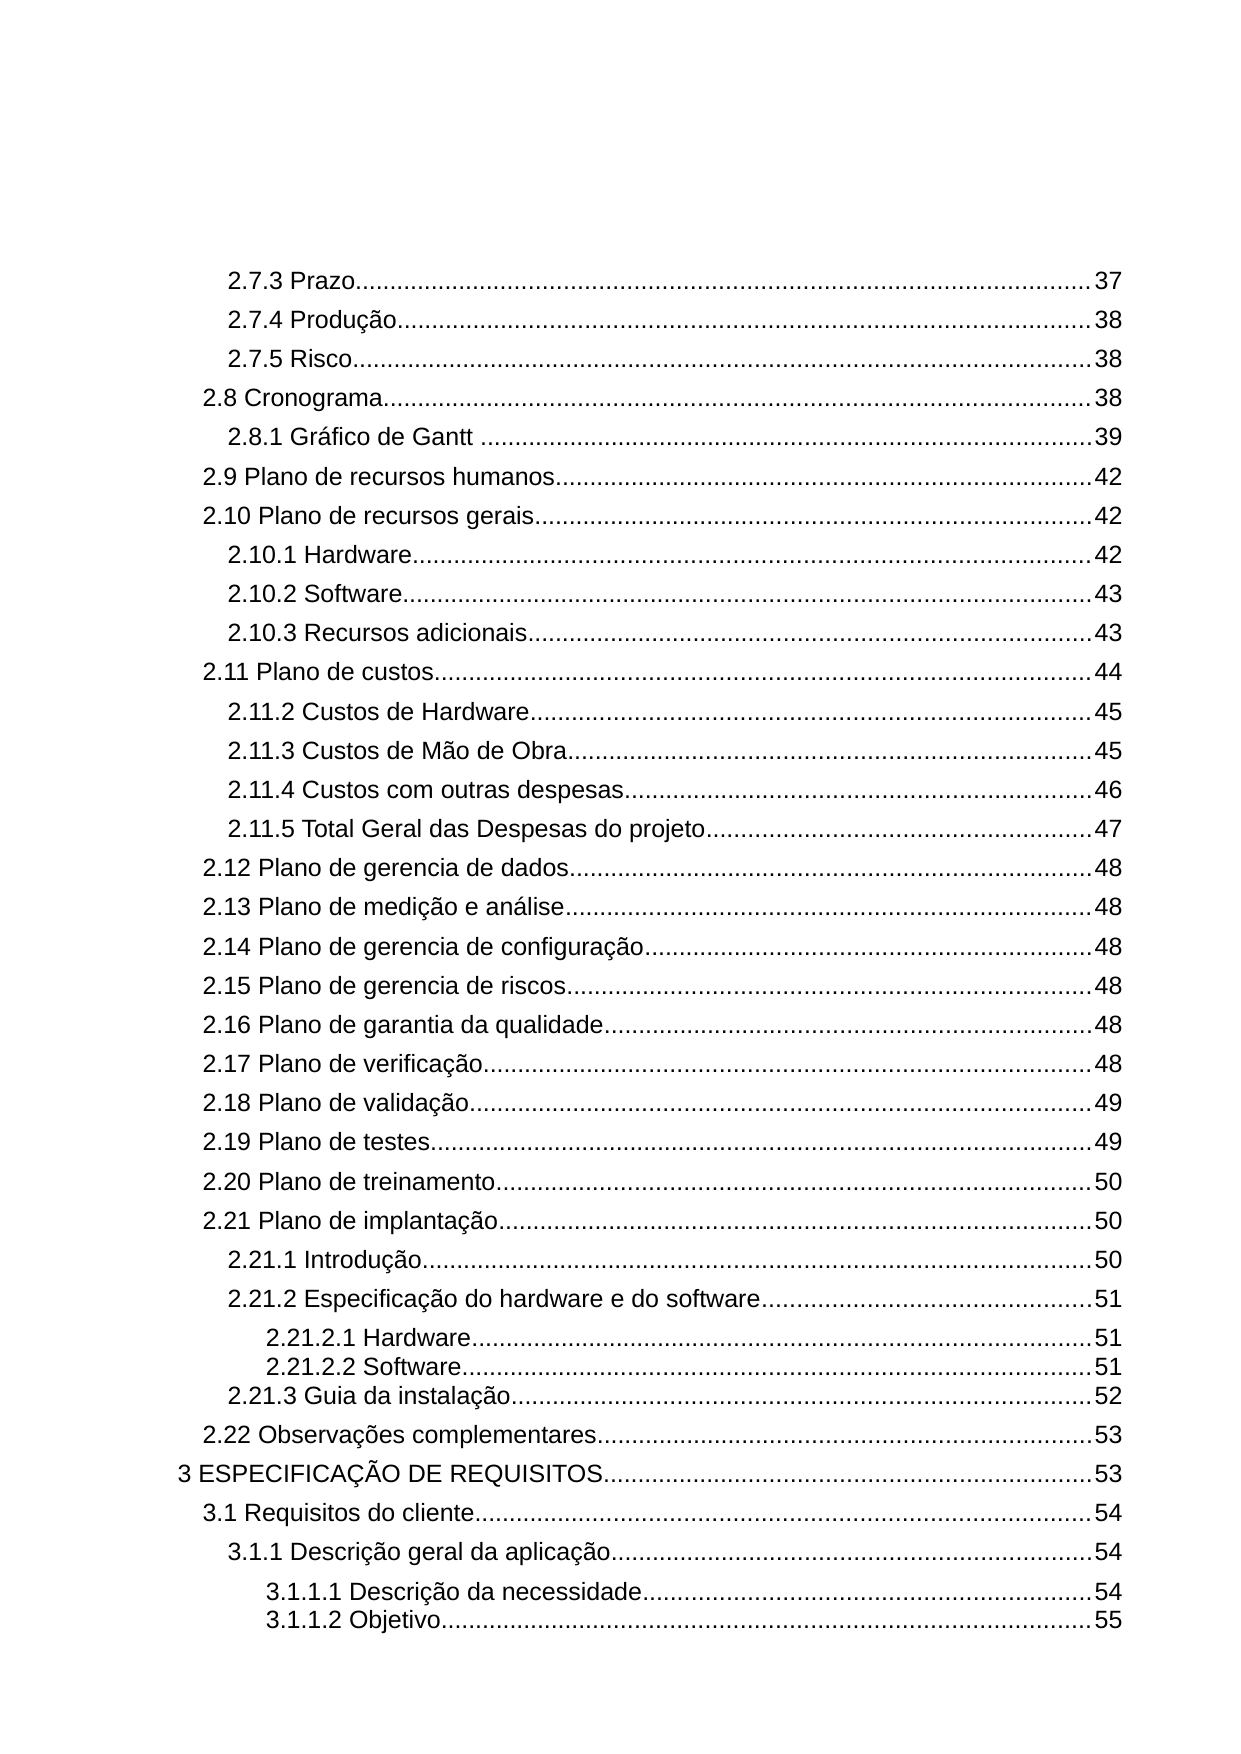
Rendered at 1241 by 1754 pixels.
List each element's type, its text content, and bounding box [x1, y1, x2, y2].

text 2.13 Plano de medição e análise 48 [202, 892, 1122, 921]
text 2.16 Plano de garantia da qualidade 48 [202, 1010, 1122, 1039]
text 2.11.2 Custos de Hardware 45 [227, 697, 1122, 725]
text 2.18 Plano de validação 49 [202, 1088, 1122, 1117]
text 2.10.1 Hardware 42 [227, 540, 1122, 569]
text 2.7.5 Risco 38 [227, 344, 1122, 373]
text 2.21.1 Introdução 50 [227, 1245, 1122, 1274]
text 2.10.2 Software 43 [227, 579, 1122, 608]
text 3.1.1.1 Descrição da necessidade 54 [266, 1577, 1122, 1605]
text 2.11.3 Custos de Mão de Obra 45 [227, 736, 1122, 764]
text 2.12 Plano de gerencia de dados 48 [202, 853, 1122, 882]
text 2.21.2.2 Software 51 [266, 1352, 1122, 1381]
text 3 ESPECIFICAÇÃO DE REQUISITOS 53 [177, 1459, 1122, 1488]
text 3.1 Requisitos do cliente 54 [202, 1498, 1122, 1527]
text 2.11.4 Custos com outras despesas 46 [227, 775, 1122, 804]
text 2.14 Plano de gerencia de configuração 48 [202, 932, 1122, 960]
text 2.7.4 Produção 38 [227, 305, 1122, 334]
text 2.11.5 Total Geral das Despesas do projeto 47 [227, 814, 1122, 843]
text 2.8 Cronograma 38 [202, 383, 1122, 412]
text 2.10.3 Recursos adicionais 43 [227, 618, 1122, 647]
text 3.1.1 Descrição geral da aplicação 54 [227, 1537, 1122, 1566]
text 2.21.2.1 Hardware 51 [266, 1323, 1122, 1352]
text 2.21 Plano de implantação 50 [202, 1206, 1122, 1234]
text 2.20 Plano de treinamento 50 [202, 1167, 1122, 1195]
text 2.8.1 Gráfico de Gantt 39 [227, 422, 1122, 451]
text 3.1.1.2 Objetivo 55 [266, 1605, 1122, 1634]
text 2.7.3 Prazo 37 [227, 266, 1122, 294]
text 2.22 Observações complementares 53 [202, 1420, 1122, 1449]
text 2.17 Plano de verificação 48 [202, 1049, 1122, 1078]
text 2.21.2 Especificação do hardware e do software 51 [227, 1284, 1122, 1313]
text 2.11 Plano de custos 44 [202, 657, 1122, 686]
text 2.15 Plano de gerencia de riscos 48 [202, 971, 1122, 999]
text 2.21.3 Guia da instalação 52 [227, 1381, 1122, 1409]
text 2.9 Plano de recursos humanos 42 [202, 462, 1122, 490]
text 2.10 Plano de recursos gerais 42 [202, 501, 1122, 529]
text 2.19 Plano de testes 49 [202, 1127, 1122, 1156]
